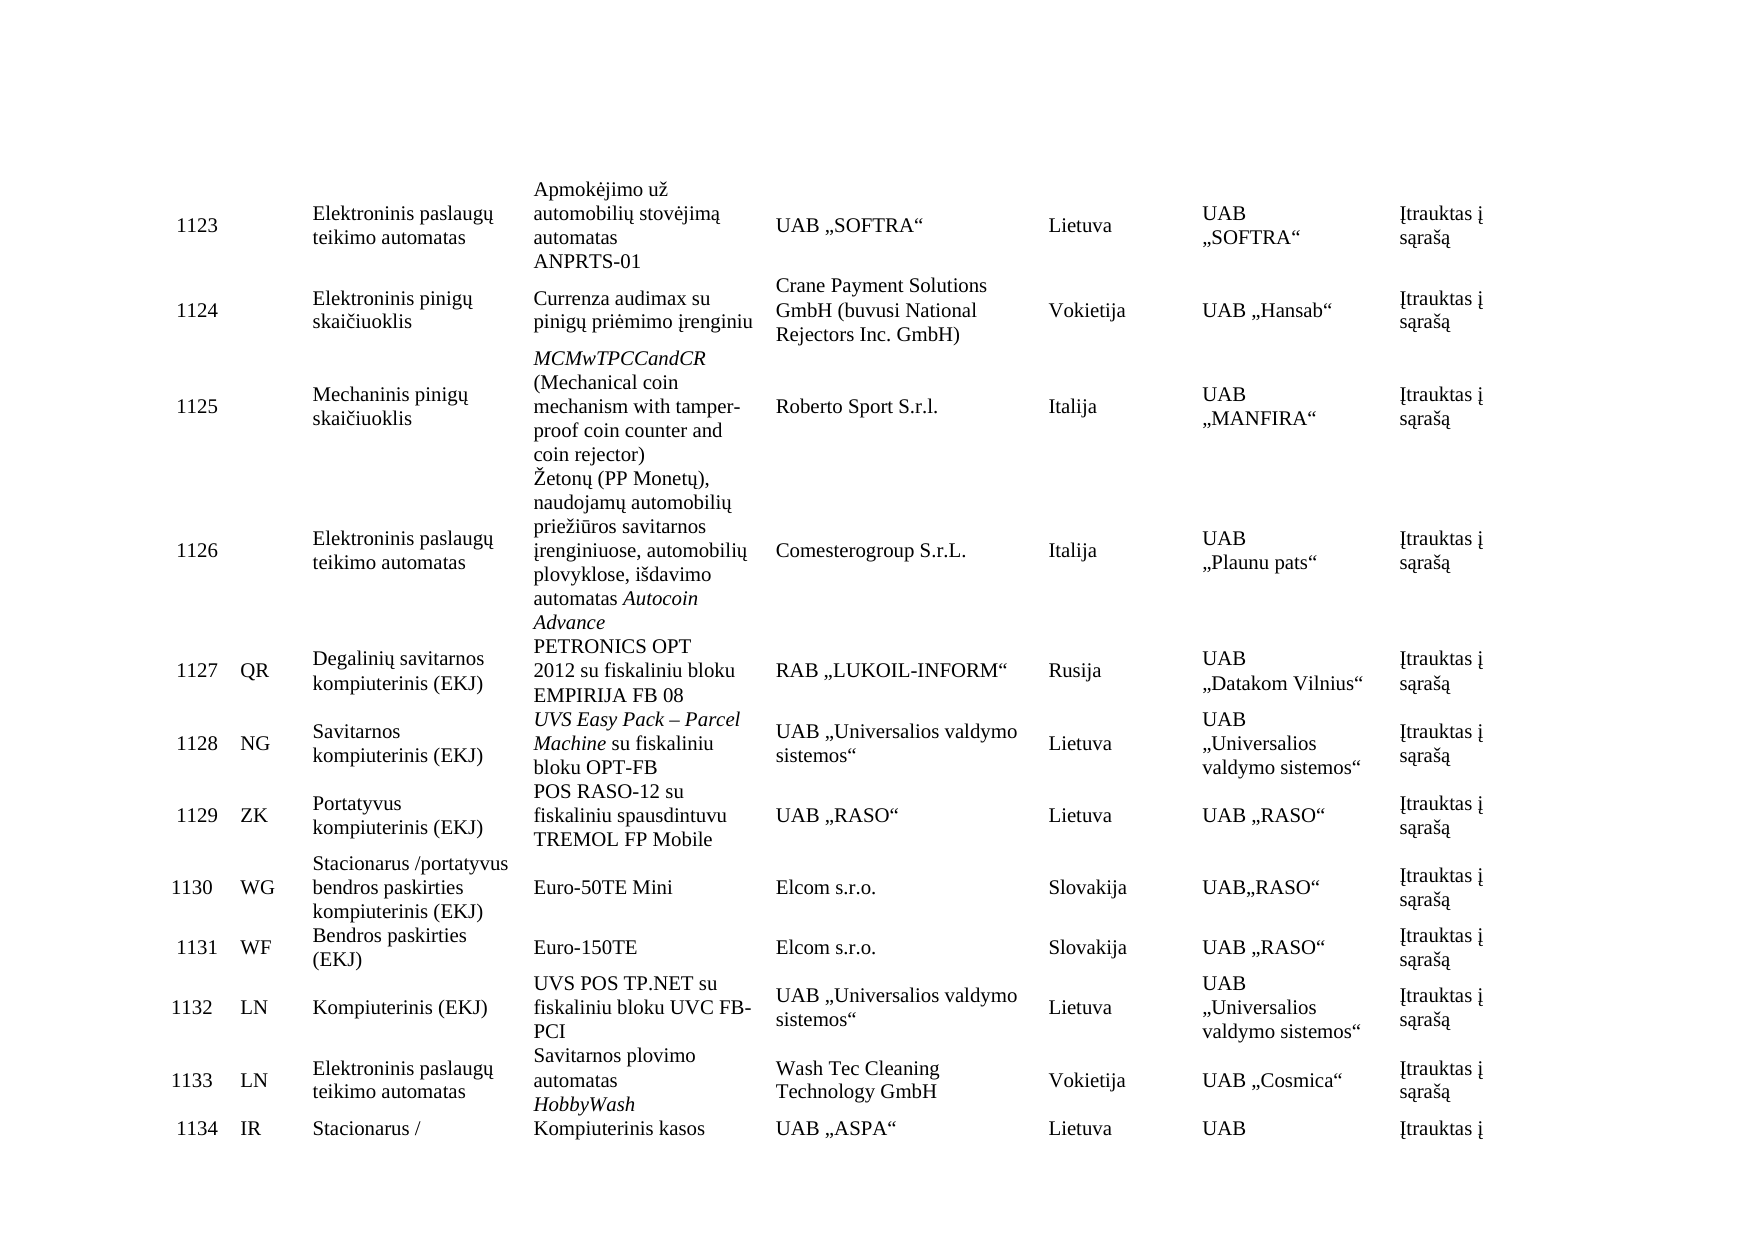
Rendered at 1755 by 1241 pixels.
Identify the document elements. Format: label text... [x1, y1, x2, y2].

table_cell [229, 177, 301, 273]
table_cell Italija [1037, 346, 1191, 466]
table_cell UAB „RASO“ [1191, 923, 1388, 971]
table_cell Elcom s.r.o. [764, 851, 1037, 923]
table_cell 1130 [100, 851, 229, 923]
table_cell UAB „SOFTRA“ [764, 177, 1037, 273]
table_cell UAB „SOFTRA“ [1191, 177, 1388, 273]
table_cell Slovakija [1037, 923, 1191, 971]
table_cell 1134 [100, 1116, 229, 1140]
table_cell 1129 [100, 779, 229, 851]
table_cell PETRONICS OPT 2012 su fiskaliniu bloku EMPIRIJA FB 08 [522, 634, 764, 707]
table_cell UAB „RASO“ [764, 779, 1037, 851]
table_cell UAB „ASPA“ [764, 1116, 1037, 1140]
table_cell [229, 346, 301, 466]
table_cell 1123 [100, 177, 229, 273]
table_cell UAB „Universalios valdymo sistemos“ [764, 707, 1037, 779]
table_cell Degalinių savitarnos kompiuterinis (EKJ) [301, 634, 522, 707]
table_cell UAB [1191, 1116, 1388, 1140]
table_cell Apmokėjimo už automobilių stovėjimą automatas ANPRTS-01 [522, 177, 764, 273]
table_cell Įtrauktas į sąrašą [1388, 346, 1536, 466]
table_cell UAB „Datakom Vilnius“ [1191, 634, 1388, 707]
table_cell Crane Payment Solutions GmbH (buvusi National Rejectors Inc. GmbH) [764, 274, 1037, 346]
table_cell Kompiuterinis kasos [522, 1116, 764, 1140]
table_cell Stacionarus / [301, 1116, 522, 1140]
table_cell UVS Easy Pack – Parcel Machine su fiskaliniu bloku OPT-FB [522, 707, 764, 779]
table_cell Elektroninis paslaugų teikimo automatas [301, 1044, 522, 1116]
table_cell NG [229, 707, 301, 779]
table_cell UAB „Universalios valdymo sistemos“ [764, 971, 1037, 1043]
table_cell RAB „LUKOIL-INFORM“ [764, 634, 1037, 707]
table_cell [229, 466, 301, 634]
table_cell POS RASO-12 su fiskaliniu spausdintuvu TREMOL FP Mobile [522, 779, 764, 851]
table_cell Įtrauktas į sąrašą [1388, 851, 1536, 923]
table_cell Įtrauktas į sąrašą [1388, 177, 1536, 273]
table_cell 1125 [100, 346, 229, 466]
table_cell Savitarnos plovimo automatas HobbyWash [522, 1044, 764, 1116]
table_cell Žetonų (PP Monetų), naudojamų automobilių priežiūros savitarnos įrenginiuose, automobilių plovyklose, išdavimo automatas Autocoin Advance [522, 466, 764, 634]
table_cell Wash Tec Cleaning Technology GmbH [764, 1044, 1037, 1116]
table_cell Elektroninis paslaugų teikimo automatas [301, 466, 522, 634]
table_cell Įtrauktas į sąrašą [1388, 1044, 1536, 1116]
table_cell Įtrauktas į [1388, 1116, 1536, 1140]
table_cell 1124 [100, 274, 229, 346]
table_cell [229, 274, 301, 346]
table_cell Elcom s.r.o. [764, 923, 1037, 971]
table_cell Italija [1037, 466, 1191, 634]
table_cell Savitarnos kompiuterinis (EKJ) [301, 707, 522, 779]
table_cell Lietuva [1037, 177, 1191, 273]
table_cell Įtrauktas į sąrašą [1388, 779, 1536, 851]
table_cell Slovakija [1037, 851, 1191, 923]
table_cell Įtrauktas į sąrašą [1388, 274, 1536, 346]
table_cell Roberto Sport S.r.l. [764, 346, 1037, 466]
table_cell Euro-150TE [522, 923, 764, 971]
table_cell UAB „Universalios valdymo sistemos“ [1191, 971, 1388, 1043]
table_cell Įtrauktas į sąrašą [1388, 466, 1536, 634]
table_cell Elektroninis pinigų skaičiuoklis [301, 274, 522, 346]
table_cell LN [229, 971, 301, 1043]
table_cell Portatyvus kompiuterinis (EKJ) [301, 779, 522, 851]
table_cell UAB „Cosmica“ [1191, 1044, 1388, 1116]
table_cell Bendros paskirties (EKJ) [301, 923, 522, 971]
table_cell Lietuva [1037, 971, 1191, 1043]
table_cell UAB „RASO“ [1191, 779, 1388, 851]
table_cell Kompiuterinis (EKJ) [301, 971, 522, 1043]
table_cell Lietuva [1037, 779, 1191, 851]
table_cell MCMwTPCCandCR (Mechanical coin mechanism with tamper-proof coin counter and coin rejector) [522, 346, 764, 466]
table_cell 1133 [100, 1044, 229, 1116]
table_cell Vokietija [1037, 1044, 1191, 1116]
table_cell Vokietija [1037, 274, 1191, 346]
table_cell UAB „MANFIRA“ [1191, 346, 1388, 466]
table_cell 1128 [100, 707, 229, 779]
table_cell Lietuva [1037, 707, 1191, 779]
table_cell UVS POS TP.NET su fiskaliniu bloku UVC FB-PCI [522, 971, 764, 1043]
table_cell Euro-50TE Mini [522, 851, 764, 923]
table_cell Įtrauktas į sąrašą [1388, 634, 1536, 707]
table_cell 1127 [100, 634, 229, 707]
table_cell Įtrauktas į sąrašą [1388, 971, 1536, 1043]
table_cell Currenza audimax su pinigų priėmimo įrenginiu [522, 274, 764, 346]
table_cell WF [229, 923, 301, 971]
table_cell Įtrauktas į sąrašą [1388, 707, 1536, 779]
table_cell Rusija [1037, 634, 1191, 707]
table_cell UAB „Plaunu pats“ [1191, 466, 1388, 634]
table_cell 1131 [100, 923, 229, 971]
table_cell Comesterogroup S.r.L. [764, 466, 1037, 634]
table_cell UAB „Hansab“ [1191, 274, 1388, 346]
table_cell Lietuva [1037, 1116, 1191, 1140]
table_cell QR [229, 634, 301, 707]
table_cell Įtrauktas į sąrašą [1388, 923, 1536, 971]
table_cell LN [229, 1044, 301, 1116]
table_cell 1132 [100, 971, 229, 1043]
table_cell UAB „Universalios valdymo sistemos“ [1191, 707, 1388, 779]
table_cell IR [229, 1116, 301, 1140]
table_cell Elektroninis paslaugų teikimo automatas [301, 177, 522, 273]
table_cell Stacionarus /portatyvus bendros paskirties kompiuterinis (EKJ) [301, 851, 522, 923]
table_cell ZK [229, 779, 301, 851]
table_cell UAB„RASO“ [1191, 851, 1388, 923]
table_cell WG [229, 851, 301, 923]
table_cell 1126 [100, 466, 229, 634]
table_cell Mechaninis pinigų skaičiuoklis [301, 346, 522, 466]
